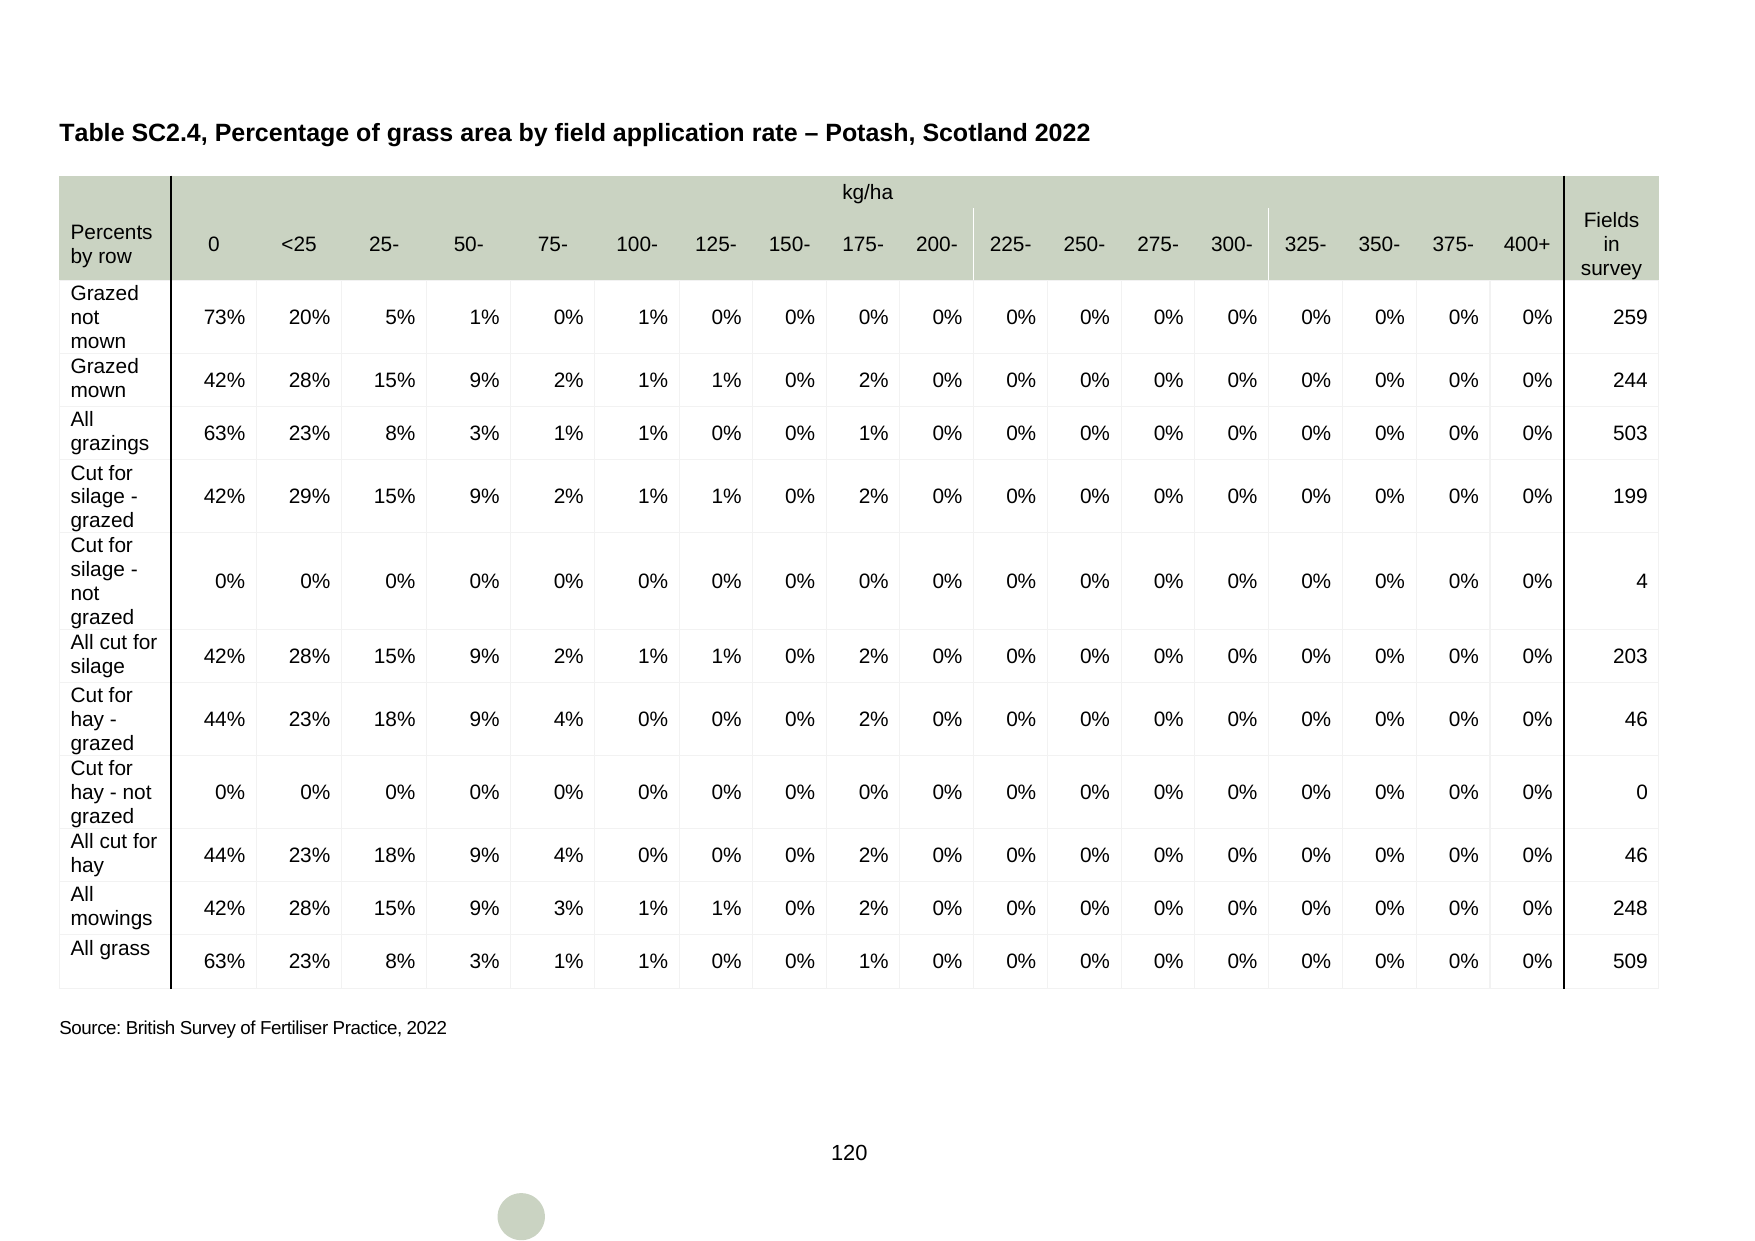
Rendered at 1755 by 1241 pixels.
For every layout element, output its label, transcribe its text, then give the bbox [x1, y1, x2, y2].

table_cell 8% [342, 407, 426, 459]
table_cell 50- [426, 208, 511, 280]
table_cell 0% [1269, 354, 1342, 406]
table_cell 2% [511, 460, 594, 532]
table_cell 0% [1048, 460, 1121, 532]
table_cell 350- [1342, 208, 1416, 280]
table_cell 23% [257, 407, 341, 459]
table_cell 42% [172, 460, 256, 532]
table_cell 23% [257, 683, 341, 755]
table_cell 28% [257, 630, 341, 682]
table_cell 0% [680, 533, 752, 629]
table_cell 0% [595, 683, 679, 755]
table_cell 225- [974, 208, 1047, 280]
table_cell 0% [511, 533, 594, 629]
table_cell 0% [511, 281, 594, 353]
table_cell 0% [1195, 407, 1268, 459]
table_cell 0% [680, 683, 752, 755]
table_cell 0% [1343, 460, 1416, 532]
text Source: British Survey of Fertiliser Practice, 2022 [59, 1017, 1559, 1039]
table_cell 0% [680, 756, 752, 828]
table_cell 0% [1491, 829, 1563, 881]
table_cell 25- [341, 208, 426, 280]
table_cell 244 [1565, 354, 1658, 406]
table_cell 0% [974, 829, 1047, 881]
table_cell 0% [1343, 935, 1416, 987]
table_cell 1% [511, 407, 594, 459]
table_cell 42% [172, 882, 256, 934]
table_cell 0% [342, 533, 426, 629]
table_cell 18% [342, 683, 426, 755]
table_cell 0% [427, 756, 510, 828]
table_cell 46 [1565, 683, 1658, 755]
table_cell 0% [1343, 829, 1416, 881]
table_cell 200- [900, 208, 973, 280]
table_cell 1% [680, 630, 752, 682]
table_cell 0% [900, 882, 973, 934]
table_cell 0% [1195, 882, 1268, 934]
table_cell 0% [1343, 756, 1416, 828]
table_cell 0% [680, 935, 752, 987]
table_cell 4% [511, 683, 594, 755]
table_cell All grass [60, 935, 170, 987]
table_cell 0% [753, 281, 826, 353]
table_cell 9% [427, 683, 510, 755]
table_cell 0% [1417, 354, 1489, 406]
table_cell 1% [595, 407, 679, 459]
table_header [59, 176, 170, 208]
table_cell 0% [1048, 630, 1121, 682]
table_cell 0% [1417, 533, 1489, 629]
table_cell 0% [753, 683, 826, 755]
table_cell 300- [1195, 208, 1268, 280]
table_cell 0% [1269, 630, 1342, 682]
table_cell 199 [1565, 460, 1658, 532]
table_cell 0% [1417, 935, 1489, 987]
table_cell 0% [900, 683, 973, 755]
table_cell 3% [427, 935, 510, 987]
table_cell 15% [342, 354, 426, 406]
table_cell 325- [1269, 208, 1342, 280]
table_cell 0% [1343, 533, 1416, 629]
table_cell 9% [427, 829, 510, 881]
table_cell 15% [342, 460, 426, 532]
table_cell 2% [827, 683, 899, 755]
table_cell 63% [172, 407, 256, 459]
table_cell 2% [827, 882, 899, 934]
table_cell 1% [827, 935, 899, 987]
table_cell 0% [900, 829, 973, 881]
table_cell 0% [1491, 683, 1563, 755]
table_cell 1% [595, 460, 679, 532]
table_cell 150- [753, 208, 826, 280]
table_cell Cut for silage - not grazed [60, 533, 170, 629]
table_cell 2% [511, 354, 594, 406]
table_cell 0 [172, 208, 256, 280]
table_cell 0% [1048, 407, 1121, 459]
table_cell 0% [753, 829, 826, 881]
table_cell Cut for hay - not grazed [60, 756, 170, 828]
table_cell 250- [1047, 208, 1121, 280]
table_cell 0% [1195, 683, 1268, 755]
table_cell 0 [1565, 756, 1658, 828]
table_cell 1% [595, 882, 679, 934]
table_cell All mowings [60, 882, 170, 934]
table_cell 0% [1343, 630, 1416, 682]
table_cell 0% [1195, 630, 1268, 682]
table_cell 175- [826, 208, 900, 280]
table_cell 0% [1048, 829, 1121, 881]
table_cell 0% [1122, 630, 1194, 682]
table_cell 248 [1565, 882, 1658, 934]
table_cell Cut for silage - grazed [60, 460, 170, 532]
table_cell 0% [974, 935, 1047, 987]
table_cell 0% [1048, 281, 1121, 353]
table_cell 42% [172, 630, 256, 682]
table_cell 0% [1195, 281, 1268, 353]
table_cell 0% [1491, 281, 1563, 353]
table_cell 203 [1565, 630, 1658, 682]
table_cell 0% [1417, 756, 1489, 828]
table_cell 0% [342, 756, 426, 828]
table_cell 0% [1269, 756, 1342, 828]
table_cell 0% [1122, 829, 1194, 881]
table_cell 23% [257, 935, 341, 987]
table_cell 0% [257, 756, 341, 828]
table_cell 0% [1122, 882, 1194, 934]
table_cell 0% [595, 533, 679, 629]
table_cell 0% [172, 756, 256, 828]
table_cell 5% [342, 281, 426, 353]
table_cell 4 [1565, 533, 1658, 629]
table_cell 0% [1122, 756, 1194, 828]
table_cell 0% [974, 354, 1047, 406]
table_cell 0% [827, 756, 899, 828]
table_cell 0% [1491, 354, 1563, 406]
table_cell 0% [974, 882, 1047, 934]
table_cell 0% [595, 829, 679, 881]
table_cell 0% [1195, 756, 1268, 828]
table_cell 44% [172, 683, 256, 755]
table_cell 0% [1417, 630, 1489, 682]
table_cell 2% [511, 630, 594, 682]
table_cell Percents by row [59, 208, 170, 280]
table_cell 0% [680, 829, 752, 881]
table_cell Grazed not mown [60, 281, 170, 353]
table_cell 0% [900, 460, 973, 532]
table_cell 0% [974, 533, 1047, 629]
table_cell 0% [827, 281, 899, 353]
table_cell All grazings [60, 407, 170, 459]
table_cell 1% [511, 935, 594, 987]
table_cell 0% [1491, 756, 1563, 828]
table_cell 0% [1048, 533, 1121, 629]
table_cell 1% [595, 630, 679, 682]
table_cell 0% [1195, 829, 1268, 881]
table_cell 259 [1565, 281, 1658, 353]
table_cell 9% [427, 882, 510, 934]
table_cell 0% [1269, 533, 1342, 629]
table_cell 509 [1565, 935, 1658, 987]
table_cell 0% [1417, 683, 1489, 755]
table_cell 75- [511, 208, 595, 280]
table_cell 0% [1195, 935, 1268, 987]
table_cell 0% [1122, 407, 1194, 459]
table_cell 73% [172, 281, 256, 353]
table_cell 1% [427, 281, 510, 353]
table_cell 1% [595, 281, 679, 353]
table_cell 1% [595, 354, 679, 406]
table_cell 0% [753, 882, 826, 934]
table_cell 1% [595, 935, 679, 987]
table_cell 0% [827, 533, 899, 629]
table_cell 28% [257, 882, 341, 934]
table_cell 0% [900, 756, 973, 828]
table_cell <25 [256, 208, 341, 280]
table_cell Cut for hay - grazed [60, 683, 170, 755]
table_cell 0% [900, 533, 973, 629]
table_cell 0% [595, 756, 679, 828]
table_cell 0% [974, 683, 1047, 755]
table_cell 0% [1269, 281, 1342, 353]
table_cell 0% [753, 460, 826, 532]
table_cell 0% [900, 630, 973, 682]
table_cell 4% [511, 829, 594, 881]
table_cell 9% [427, 354, 510, 406]
table_cell 0% [1048, 882, 1121, 934]
table_cell All cut for hay [60, 829, 170, 881]
table_cell 0% [1343, 407, 1416, 459]
table_cell 0% [257, 533, 341, 629]
table_cell 0% [1269, 882, 1342, 934]
table_cell 2% [827, 630, 899, 682]
table_cell 0% [1048, 683, 1121, 755]
table_cell 1% [680, 354, 752, 406]
table_cell 400+ [1490, 208, 1563, 280]
table_cell 0% [680, 407, 752, 459]
table_cell 15% [342, 630, 426, 682]
table_header kg/ha [172, 176, 1563, 208]
table_cell 3% [427, 407, 510, 459]
table_cell 20% [257, 281, 341, 353]
table_cell 0% [753, 354, 826, 406]
table_cell 0% [1343, 882, 1416, 934]
table_cell 100- [595, 208, 679, 280]
table_cell 18% [342, 829, 426, 881]
table_cell 0% [974, 407, 1047, 459]
table_cell 0% [900, 354, 973, 406]
table_cell 0% [1122, 683, 1194, 755]
table_cell 0% [1417, 281, 1489, 353]
table_cell 0% [974, 281, 1047, 353]
table_cell 0% [1122, 460, 1194, 532]
table_cell 0% [1195, 460, 1268, 532]
table_cell 0% [1491, 630, 1563, 682]
table_cell 2% [827, 460, 899, 532]
table_cell 0% [1269, 683, 1342, 755]
table_cell 0% [1491, 935, 1563, 987]
table_cell 0% [900, 407, 973, 459]
table_cell 63% [172, 935, 256, 987]
table_cell 503 [1565, 407, 1658, 459]
table_cell 1% [827, 407, 899, 459]
table_cell 0% [1491, 407, 1563, 459]
table_cell 0% [1491, 533, 1563, 629]
table_cell 0% [900, 935, 973, 987]
table_cell 0% [1269, 829, 1342, 881]
table_cell 0% [1195, 354, 1268, 406]
table_cell 42% [172, 354, 256, 406]
table_cell 0% [1269, 460, 1342, 532]
table_cell 0% [1491, 882, 1563, 934]
table_cell 0% [1417, 829, 1489, 881]
table_cell 0% [1122, 354, 1194, 406]
table_cell 0% [974, 630, 1047, 682]
table_cell 0% [753, 407, 826, 459]
table_cell 0% [1048, 354, 1121, 406]
table_cell 0% [1491, 460, 1563, 532]
table_cell 0% [427, 533, 510, 629]
table_cell 15% [342, 882, 426, 934]
table_cell 0% [753, 533, 826, 629]
table_cell 0% [511, 756, 594, 828]
table_cell 0% [1122, 935, 1194, 987]
table_cell Fields in survey [1565, 208, 1659, 280]
table_cell 0% [680, 281, 752, 353]
table_cell 275- [1121, 208, 1195, 280]
table_cell 0% [1269, 407, 1342, 459]
table_cell 2% [827, 829, 899, 881]
table_cell 8% [342, 935, 426, 987]
table_cell Grazed mown [60, 354, 170, 406]
table_cell 2% [827, 354, 899, 406]
table_cell 44% [172, 829, 256, 881]
table_cell 0% [1048, 935, 1121, 987]
table_cell 0% [1195, 533, 1268, 629]
table_cell 0% [753, 630, 826, 682]
table_cell 0% [1417, 882, 1489, 934]
table_cell 0% [1343, 683, 1416, 755]
table_cell 0% [753, 756, 826, 828]
table_cell 1% [680, 882, 752, 934]
table_cell 0% [1269, 935, 1342, 987]
table_cell 3% [511, 882, 594, 934]
table_cell 9% [427, 630, 510, 682]
table_cell 1% [680, 460, 752, 532]
table_cell 28% [257, 354, 341, 406]
table_cell 9% [427, 460, 510, 532]
table_cell 0% [974, 460, 1047, 532]
table_cell 0% [1048, 756, 1121, 828]
table_cell 0% [1343, 281, 1416, 353]
table_cell 0% [172, 533, 256, 629]
table_cell 46 [1565, 829, 1658, 881]
table_cell 23% [257, 829, 341, 881]
table_cell 0% [1417, 407, 1489, 459]
table_cell 0% [900, 281, 973, 353]
table_cell 375- [1416, 208, 1490, 280]
table_cell 0% [1417, 460, 1489, 532]
table_cell 0% [1343, 354, 1416, 406]
table_cell 0% [1122, 533, 1194, 629]
table_cell 125- [679, 208, 753, 280]
subtitle Table SC2.4, Percentage of grass area by field application rate – Potash, Scotland 2022 [59, 118, 1559, 147]
table_cell 0% [974, 756, 1047, 828]
table_cell 0% [1122, 281, 1194, 353]
table_cell 0% [753, 935, 826, 987]
table_cell 29% [257, 460, 341, 532]
table_header [1565, 176, 1659, 208]
table_cell All cut for silage [60, 630, 170, 682]
